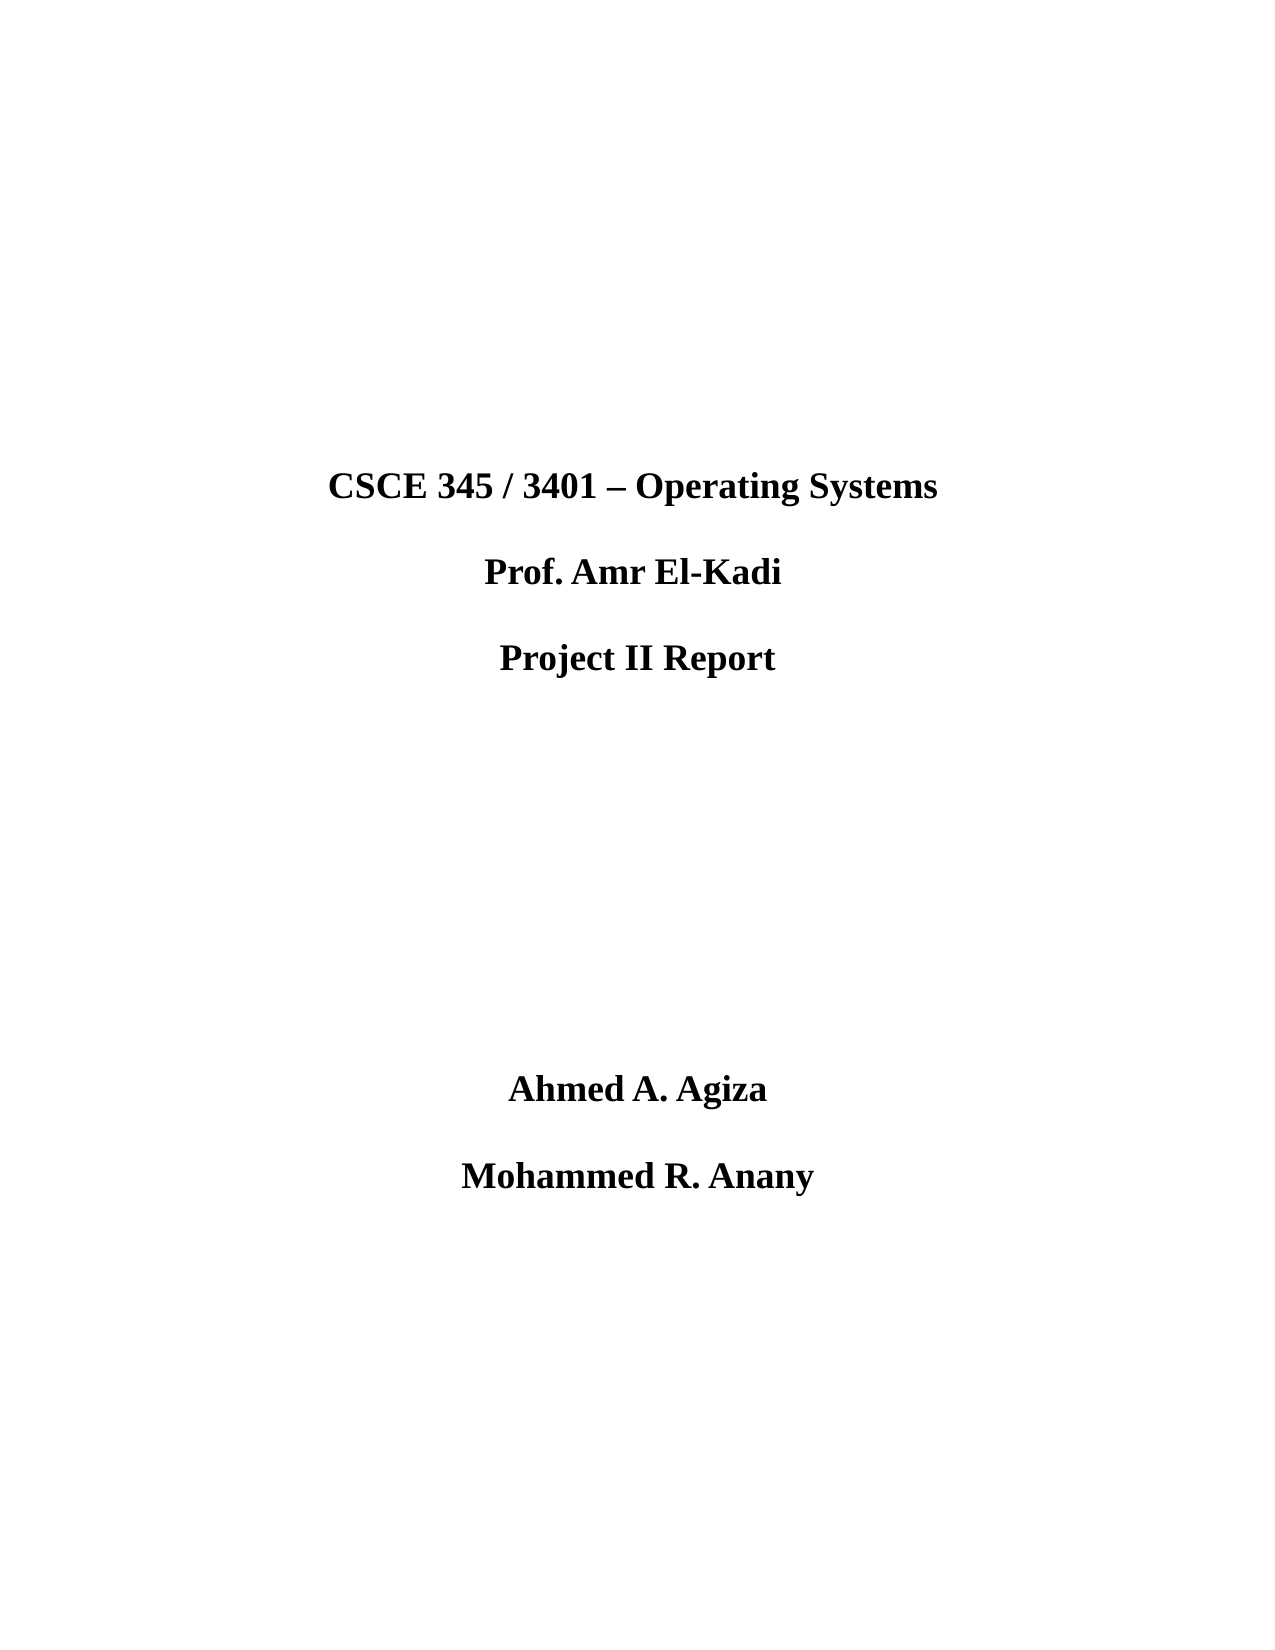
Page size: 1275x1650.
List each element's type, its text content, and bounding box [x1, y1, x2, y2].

text Mohammed R. Anany [118, 1153, 1157, 1196]
text Prof. Amr El-Kadi [118, 549, 1157, 592]
text Ahmed A. Agiza [118, 1067, 1157, 1110]
text CSCE 345 / 3401 – Operating Systems [118, 463, 1157, 506]
text Project II Report [118, 636, 1157, 679]
